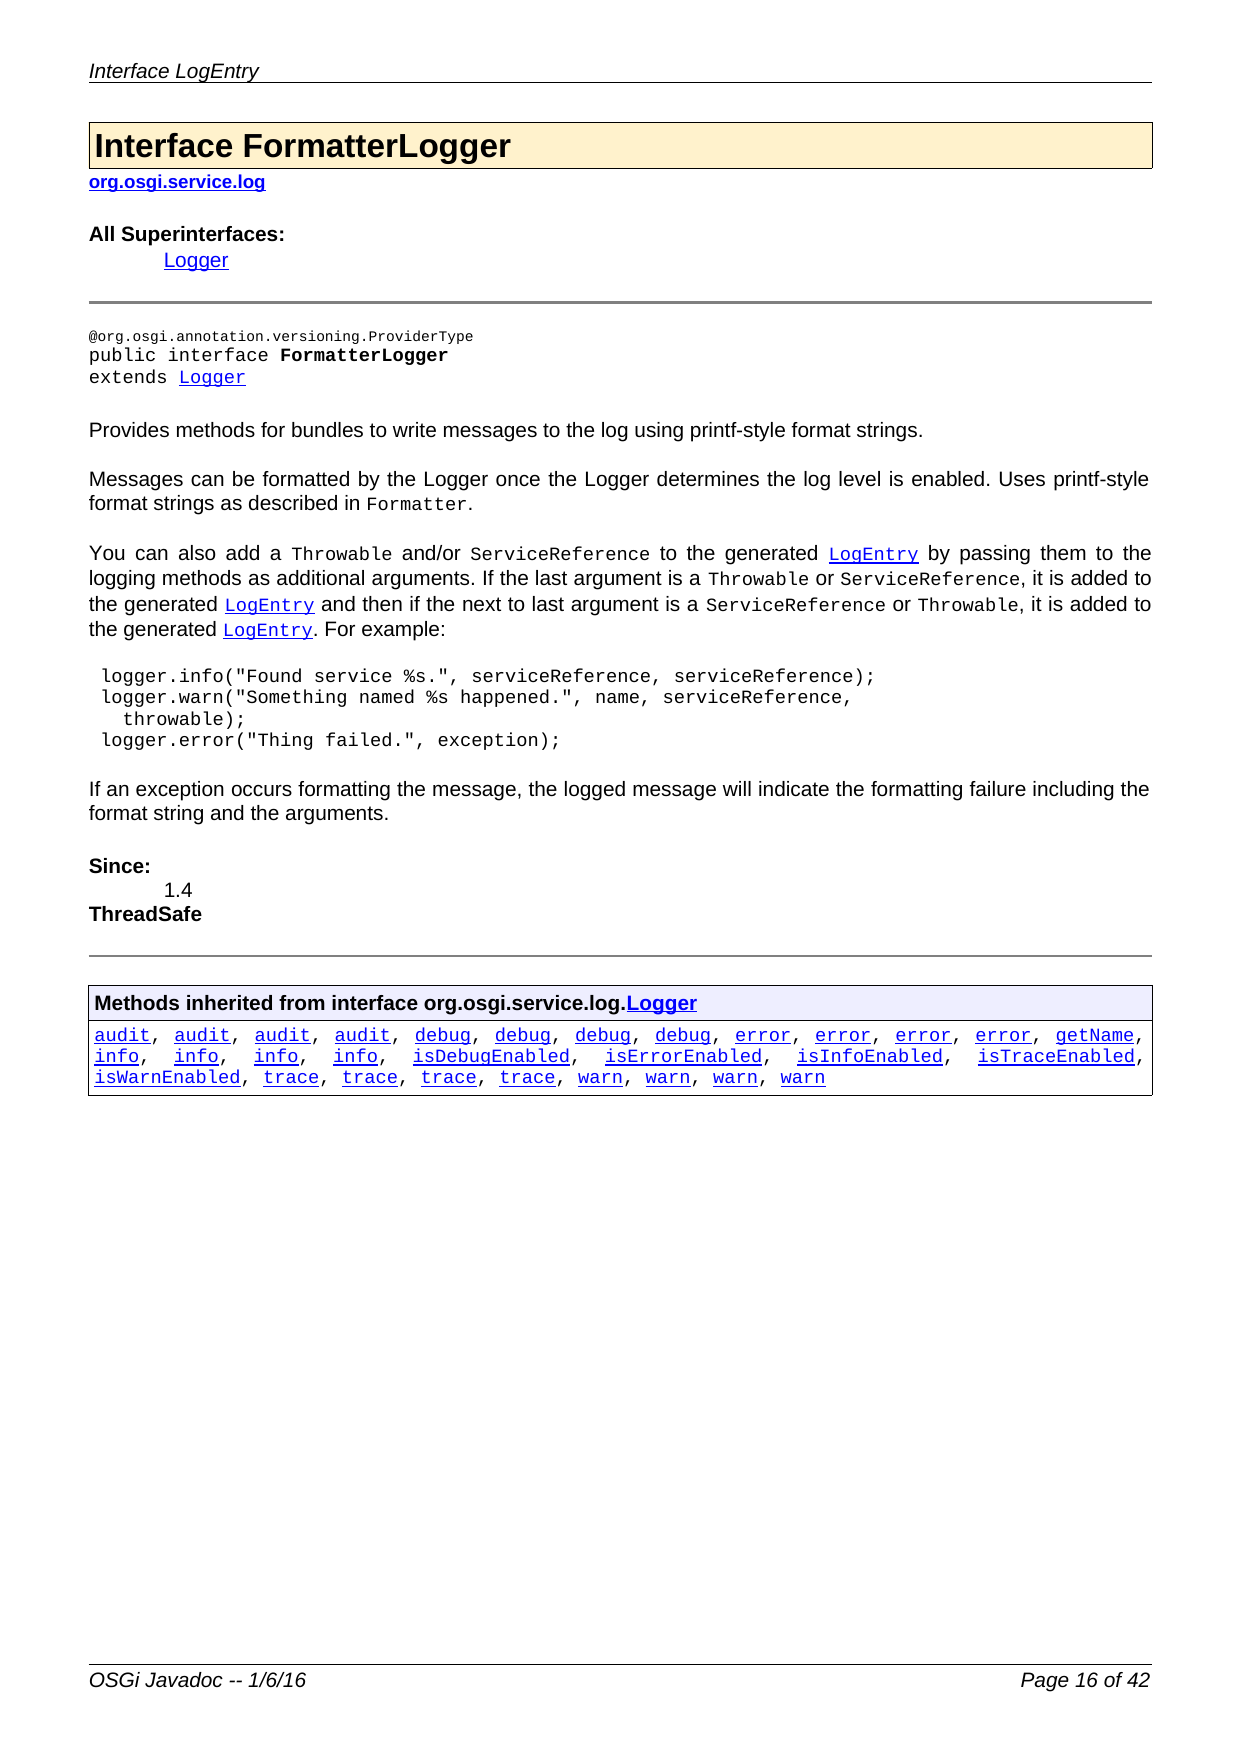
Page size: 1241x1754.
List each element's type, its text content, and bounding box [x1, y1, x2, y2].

subtitle Interface FormatterLogger [90, 123, 1152, 168]
text You can also add a Throwable and/or ServiceReference to the generated LogEntry by passing them to the logging methods as additional arguments. If the last argument is a Throwable or ServiceReference, it is added to the generated LogEntry and then if the next to last argument is a ServiceReference or Throwable, it is added to the generated LogEntry. For example: [88, 541, 1152, 642]
text If an exception occurs formatting the message, the logged message will indicate the formatting failure including the format string and the arguments. [88, 777, 1152, 825]
text 1.4 [163, 878, 1152, 902]
text Since: [88, 854, 1152, 878]
text org.osgi.service.log [88, 171, 1152, 193]
text @org.osgi.annotation.versioning.ProviderType public interface FormatterLogger [88, 330, 1152, 367]
text extends Logger [88, 367, 1152, 389]
text Logger [163, 248, 1152, 272]
text ThreadSafe [88, 902, 1152, 926]
text Provides methods for bundles to write messages to the log using printf-style format strings. [88, 418, 1152, 442]
subtitle All Superinterfaces: [88, 222, 1152, 246]
text Messages can be formatted by the Logger once the Logger determines the log level is enabled. Uses printf-style format strings as described in Formatter. [88, 467, 1152, 516]
text logger.info("Found service %s.", serviceReference, serviceReference); logger.warn("Something named %s happened.", name, serviceReference, throwable); logger.error("Thing failed.", exception); [88, 667, 1152, 752]
table_cell audit, audit, audit, audit, debug, debug, debug, debug, error, error, error, error, getName, info, info, info, info, isDebugEnabled, isErrorEnabled, isInfoEnabled, isTraceEnabled, isWarnEnabled, trace, trace, trace, trace, warn, warn, warn, warn [89, 1021, 1152, 1095]
table_header Methods inherited from interface org.osgi.service.log.Logger [89, 986, 1152, 1020]
